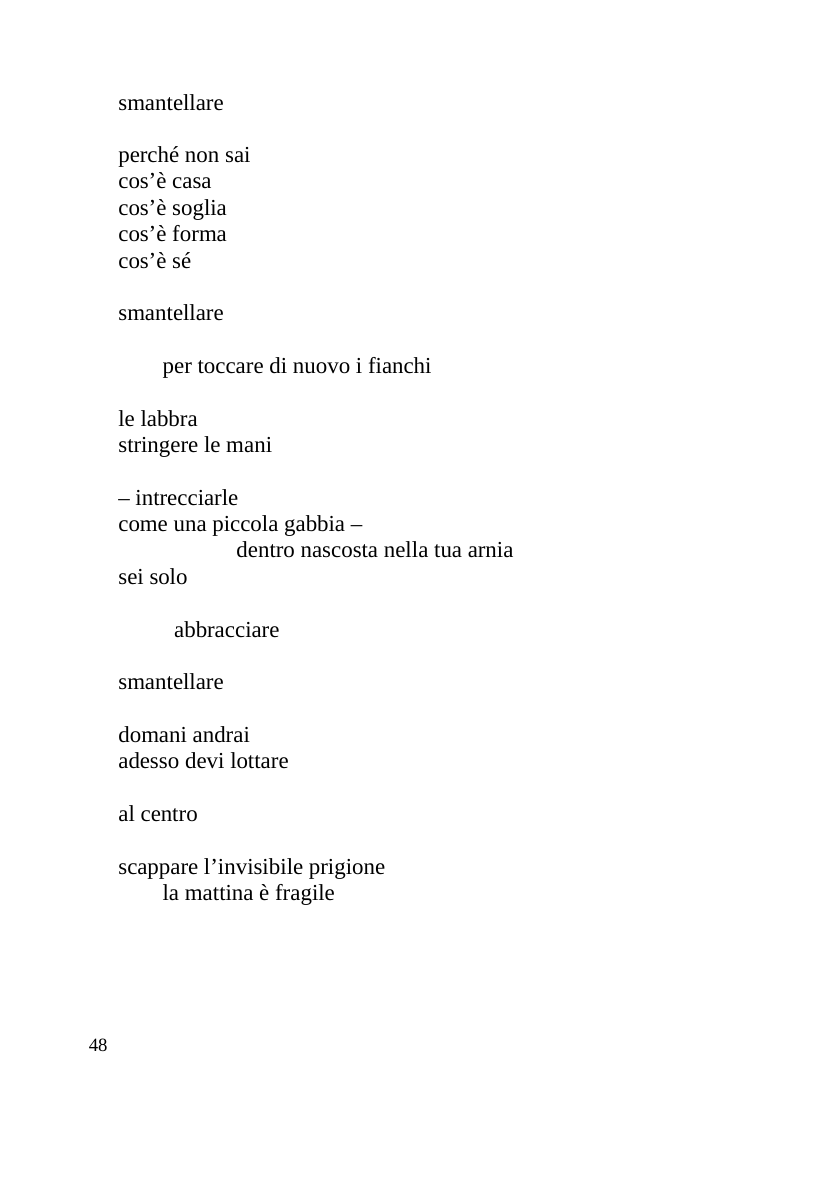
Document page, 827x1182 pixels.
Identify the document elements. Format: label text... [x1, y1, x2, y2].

text stringere le mani [88, 431, 738, 457]
text sei solo [88, 563, 738, 589]
text – intrecciarle [88, 484, 738, 510]
text adesso devi lottare [88, 747, 738, 774]
text la mattina è fragile [88, 879, 738, 906]
text cos’è sé [88, 247, 738, 273]
text cos’è forma [88, 220, 738, 247]
text abbracciare [88, 616, 738, 642]
text cos’è casa [88, 168, 738, 194]
text domani andrai [88, 721, 738, 747]
text perché non sai [88, 141, 738, 168]
text dentro nascosta nella tua arnia [88, 537, 738, 563]
text come una piccola gabbia – [88, 510, 738, 537]
text smantellare [88, 299, 738, 326]
text le labbra [88, 405, 738, 431]
text cos’è soglia [88, 194, 738, 220]
text per toccare di nuovo i fianchi [88, 352, 738, 378]
text smantellare [88, 88, 738, 115]
text scappare l’invisibile prigione [88, 853, 738, 879]
text smantellare [88, 668, 738, 695]
text al centro [88, 800, 738, 826]
